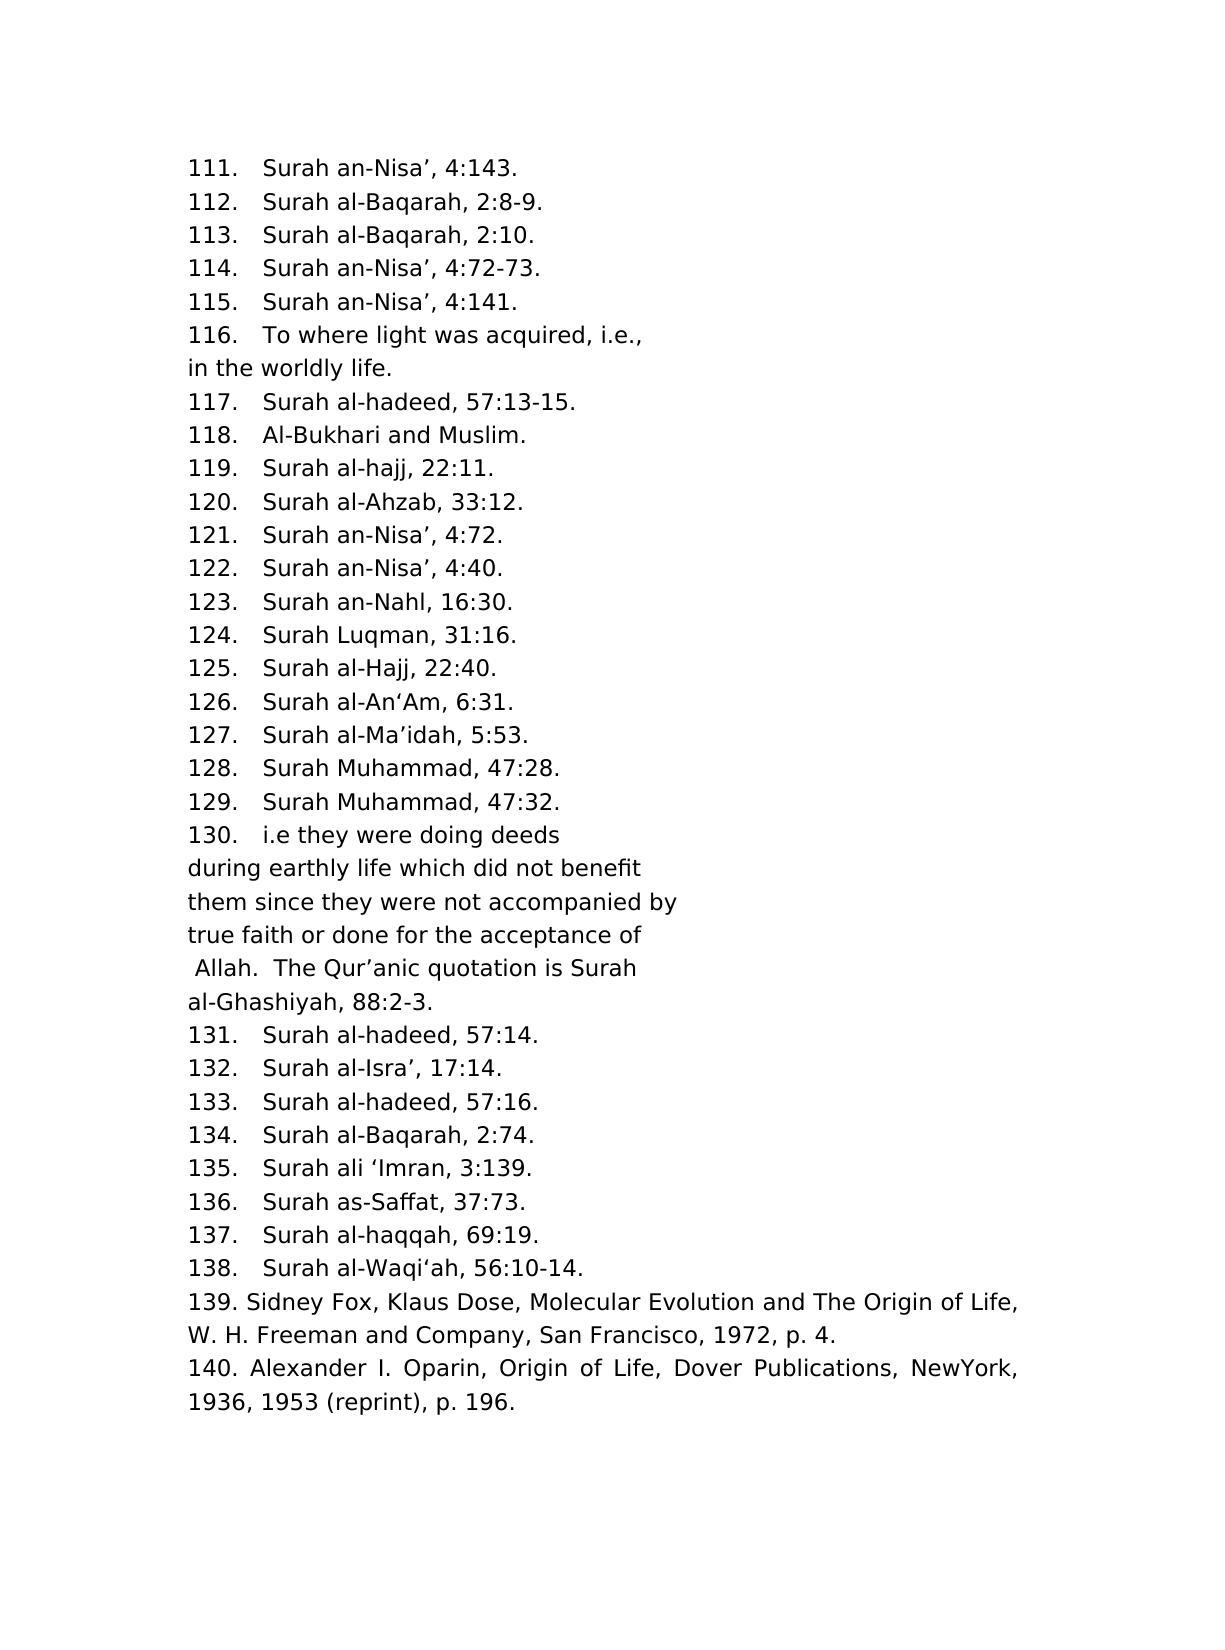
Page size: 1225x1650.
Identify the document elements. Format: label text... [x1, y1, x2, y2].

text 121. Surah an-Nisa’, 4:72. [187, 517, 1020, 550]
text 131. Surah al-hadeed, 57:14. [187, 1017, 1020, 1050]
text Allah. The Qur’anic quotation is Surah [187, 950, 1020, 983]
text 129. Surah Muhammad, 47:32. [187, 783, 1020, 817]
text 138. Surah al-Waqi‘ah, 56:10-14. [187, 1250, 1020, 1283]
text 114. Surah an-Nisa’, 4:72-73. [187, 250, 1020, 283]
text 120. Surah al-Ahzab, 33:12. [187, 483, 1020, 517]
text them since they were not accompanied by [187, 883, 1020, 917]
text true faith or done for the acceptance of [187, 917, 1020, 950]
text 135. Surah ali ‘Imran, 3:139. [187, 1150, 1020, 1183]
text 125. Surah al-Hajj, 22:40. [187, 650, 1020, 683]
text 113. Surah al-Baqarah, 2:10. [187, 217, 1020, 250]
text 132. Surah al-Isra’, 17:14. [187, 1050, 1020, 1083]
text 123. Surah an-Nahl, 16:30. [187, 583, 1020, 617]
text 130. i.e they were doing deeds [187, 817, 1020, 850]
text 117. Surah al-hadeed, 57:13-15. [187, 383, 1020, 417]
text 137. Surah al-haqqah, 69:19. [187, 1217, 1020, 1250]
text 126. Surah al-An‘Am, 6:31. [187, 683, 1020, 717]
text 127. Surah al-Ma’idah, 5:53. [187, 717, 1020, 750]
text 134. Surah al-Baqarah, 2:74. [187, 1117, 1020, 1150]
text 139. Sidney Fox, Klaus Dose, Molecular Evolution and The Origin of Life, W. H. Freeman and Company, San Francisco, 1972, p. 4. [187, 1283, 1020, 1350]
text al-Ghashiyah, 88:2-3. [187, 983, 1020, 1017]
text 115. Surah an-Nisa’, 4:141. [187, 283, 1020, 317]
text 116. To where light was acquired, i.e., [187, 317, 1020, 350]
text 140. Alexander I. Oparin, Origin of Life, Dover Publications, NewYork, 1936, 1953 (reprint), p. 196. [187, 1350, 1020, 1417]
text 136. Surah as-Saffat, 37:73. [187, 1183, 1020, 1217]
text 111. Surah an-Nisa’, 4:143. [187, 150, 1020, 183]
text 122. Surah an-Nisa’, 4:40. [187, 550, 1020, 583]
text 133. Surah al-hadeed, 57:16. [187, 1083, 1020, 1117]
text during earthly life which did not benefit [187, 850, 1020, 883]
text 128. Surah Muhammad, 47:28. [187, 750, 1020, 783]
text 119. Surah al-hajj, 22:11. [187, 450, 1020, 483]
text in the worldly life. [187, 350, 1020, 383]
text 118. Al-Bukhari and Muslim. [187, 417, 1020, 450]
text 112. Surah al-Baqarah, 2:8-9. [187, 183, 1020, 217]
text 124. Surah Luqman, 31:16. [187, 617, 1020, 650]
